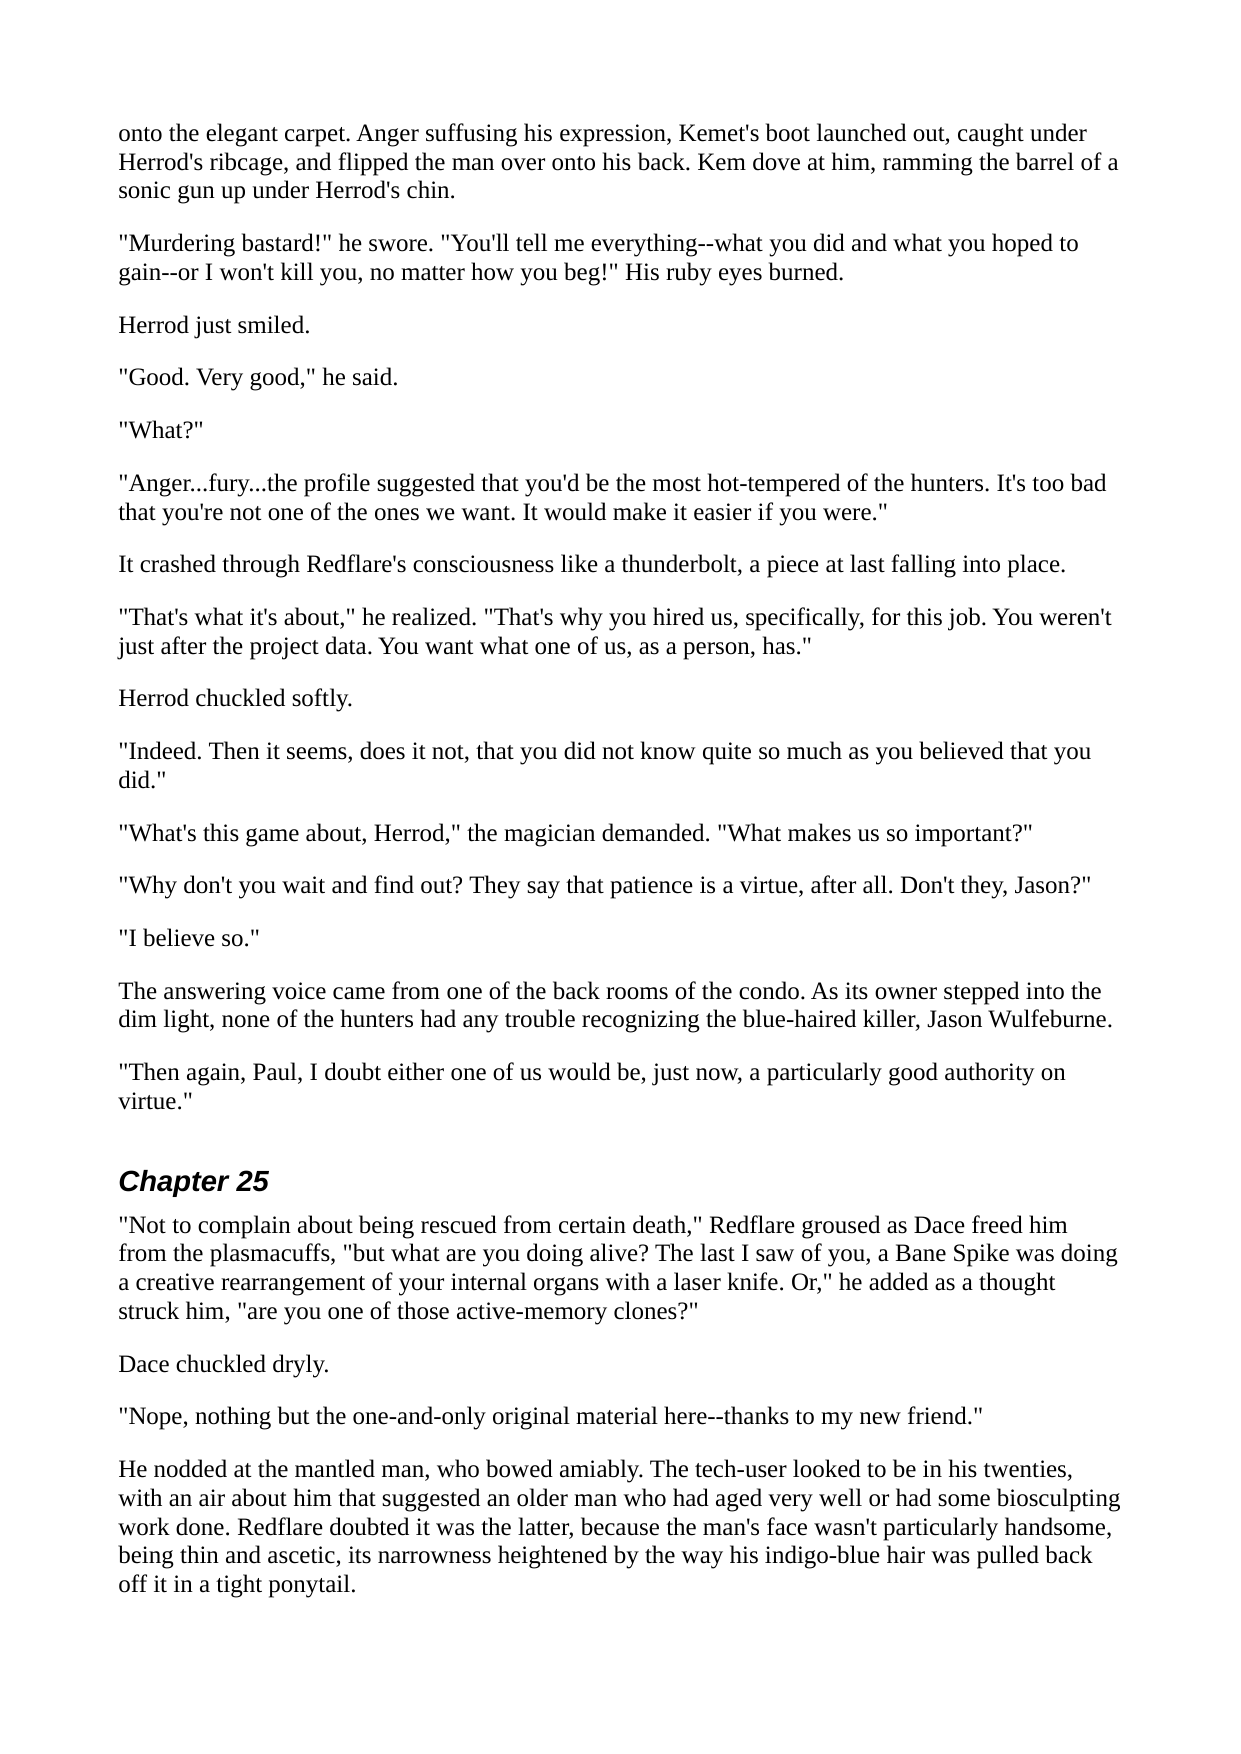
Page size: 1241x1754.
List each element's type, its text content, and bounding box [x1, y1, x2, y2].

text Herrod just smiled. [118, 310, 1122, 338]
text "Why don't you wait and find out? They say that patience is a virtue, after all. Don't they, Jason?" [118, 870, 1122, 899]
text onto the elegant carpet. Anger suffusing his expression, Kemet's boot launched out, caught under Herrod's ribcage, and flipped the man over onto his back. Kem dove at him, ramming the barrel of a sonic gun up under Herrod's chin. [118, 118, 1122, 204]
text "Indeed. Then it seems, does it not, that you did not know quite so much as you believed that you did." [118, 736, 1122, 794]
text "Good. Very good," he said. [118, 362, 1122, 391]
text "Nope, nothing but the one-and-only original material here--thanks to my new friend." [118, 1401, 1122, 1430]
text "Then again, Paul, I doubt either one of us would be, just now, a particularly good authority on virtue." [118, 1057, 1122, 1115]
text "That's what it's about," he realized. "That's why you hired us, specifically, for this job. You weren't just after the project data. You want what one of us, as a person, has." [118, 602, 1122, 659]
text "Not to complain about being rescued from certain death," Redflare groused as Dace freed him from the plasmacuffs, "but what are you doing alive? The last I saw of you, a Bane Spike was doing a creative rearrangement of your internal organs with a laser knife. Or," he added as a thought struck him, "are you one of those active-memory clones?" [118, 1210, 1122, 1325]
text He nodded at the mantled man, who bowed amiably. The tech-user looked to be in his twenties, with an air about him that suggested an older man who had aged very well or had some biosculpting work done. Redflare doubted it was the latter, because the man's face wasn't particularly handsome, being thin and ascetic, its narrowness heightened by the way his indigo-blue hair was pulled back off it in a tight ponytail. [118, 1454, 1122, 1598]
text "Murdering bastard!" he swore. "You'll tell me everything--what you did and what you hoped to gain--or I won't kill you, no matter how you beg!" His ruby eyes burned. [118, 228, 1122, 286]
text "Anger...fury...the profile suggested that you'd be the most hot-tempered of the hunters. It's too bad that you're not one of the ones we want. It would make it easier if you were." [118, 468, 1122, 525]
subtitle Chapter 25 [118, 1164, 1122, 1197]
text "What?" [118, 415, 1122, 444]
text The answering voice came from one of the back rooms of the condo. As its owner stepped into the dim light, none of the hunters had any trouble recognizing the blue-haired killer, Jason Wulfeburne. [118, 976, 1122, 1033]
text Dace chuckled dryly. [118, 1349, 1122, 1377]
text It crashed through Redflare's consciousness like a thunderbolt, a piece at last falling into place. [118, 549, 1122, 578]
text "I believe so." [118, 923, 1122, 952]
text "What's this game about, Herrod," the magician demanded. "What makes us so important?" [118, 818, 1122, 846]
text Herrod chuckled softly. [118, 683, 1122, 712]
